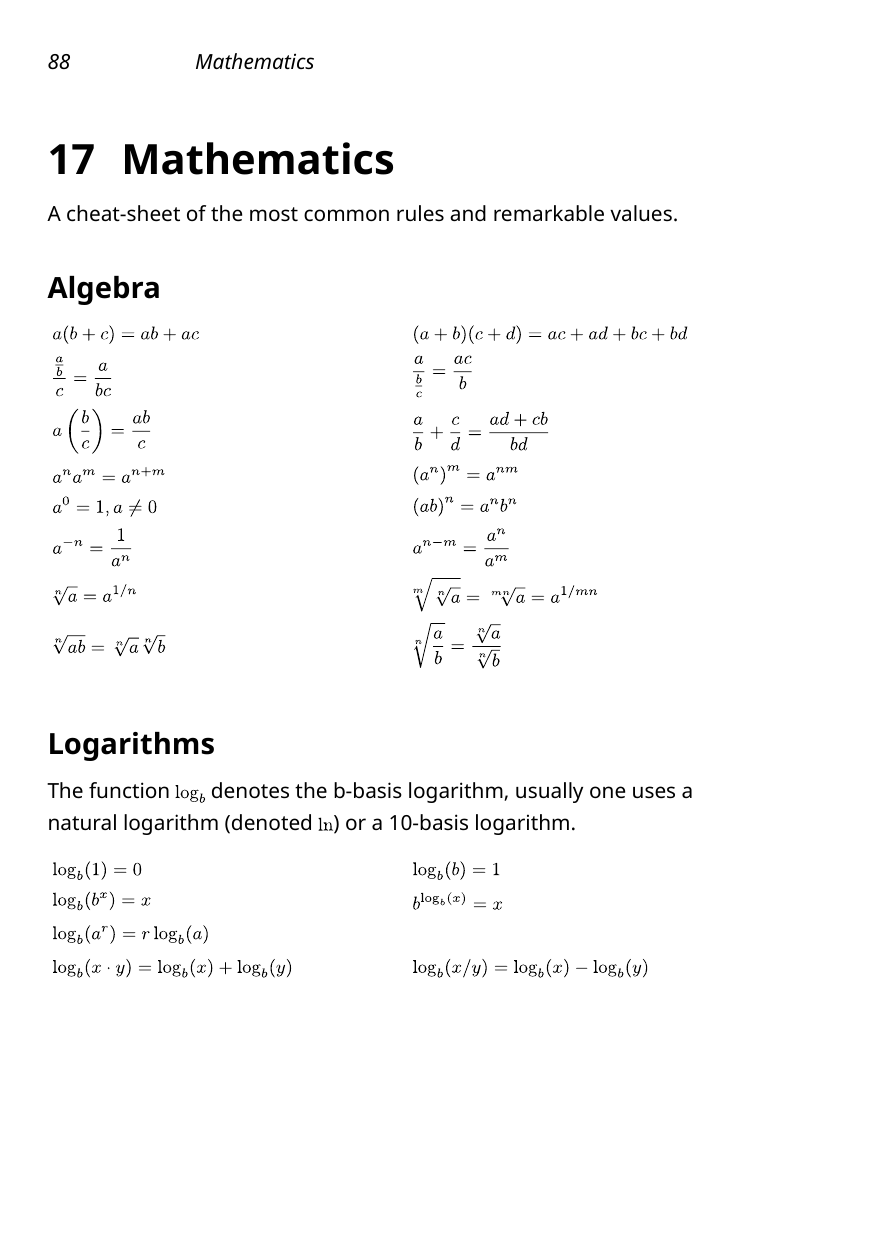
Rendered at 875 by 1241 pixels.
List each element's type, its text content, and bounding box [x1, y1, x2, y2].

table_cell [47, 618, 407, 674]
subtitle Logarithms [47, 723, 768, 763]
table_cell [47, 403, 407, 459]
table_cell [47, 953, 407, 983]
table_cell [408, 491, 768, 523]
subtitle Algebra [47, 267, 768, 307]
table_cell [408, 618, 768, 674]
table_cell [408, 403, 768, 459]
table_cell [408, 886, 768, 916]
table_header [47, 320, 407, 350]
table_header [408, 320, 768, 350]
table_cell [47, 523, 407, 572]
table_cell [408, 916, 768, 953]
text The function denotes the b-basis logarithm, usually one uses a natural logarithm (denoted ) or a 10-basis logarithm. [47, 776, 768, 837]
table_cell [47, 886, 407, 916]
subtitle Mathematics [47, 130, 768, 187]
table_cell [408, 350, 768, 403]
table_cell [408, 572, 768, 617]
table_cell [47, 350, 407, 403]
table_cell [408, 459, 768, 491]
table_header [47, 856, 407, 886]
table_cell [47, 572, 407, 617]
table_cell [408, 953, 768, 983]
table_cell [47, 491, 407, 523]
table_header [408, 856, 768, 886]
table_cell [408, 523, 768, 572]
table_cell [47, 459, 407, 491]
table_cell [47, 916, 407, 953]
text A cheat-sheet of the most common rules and remarkable values. [47, 199, 768, 228]
